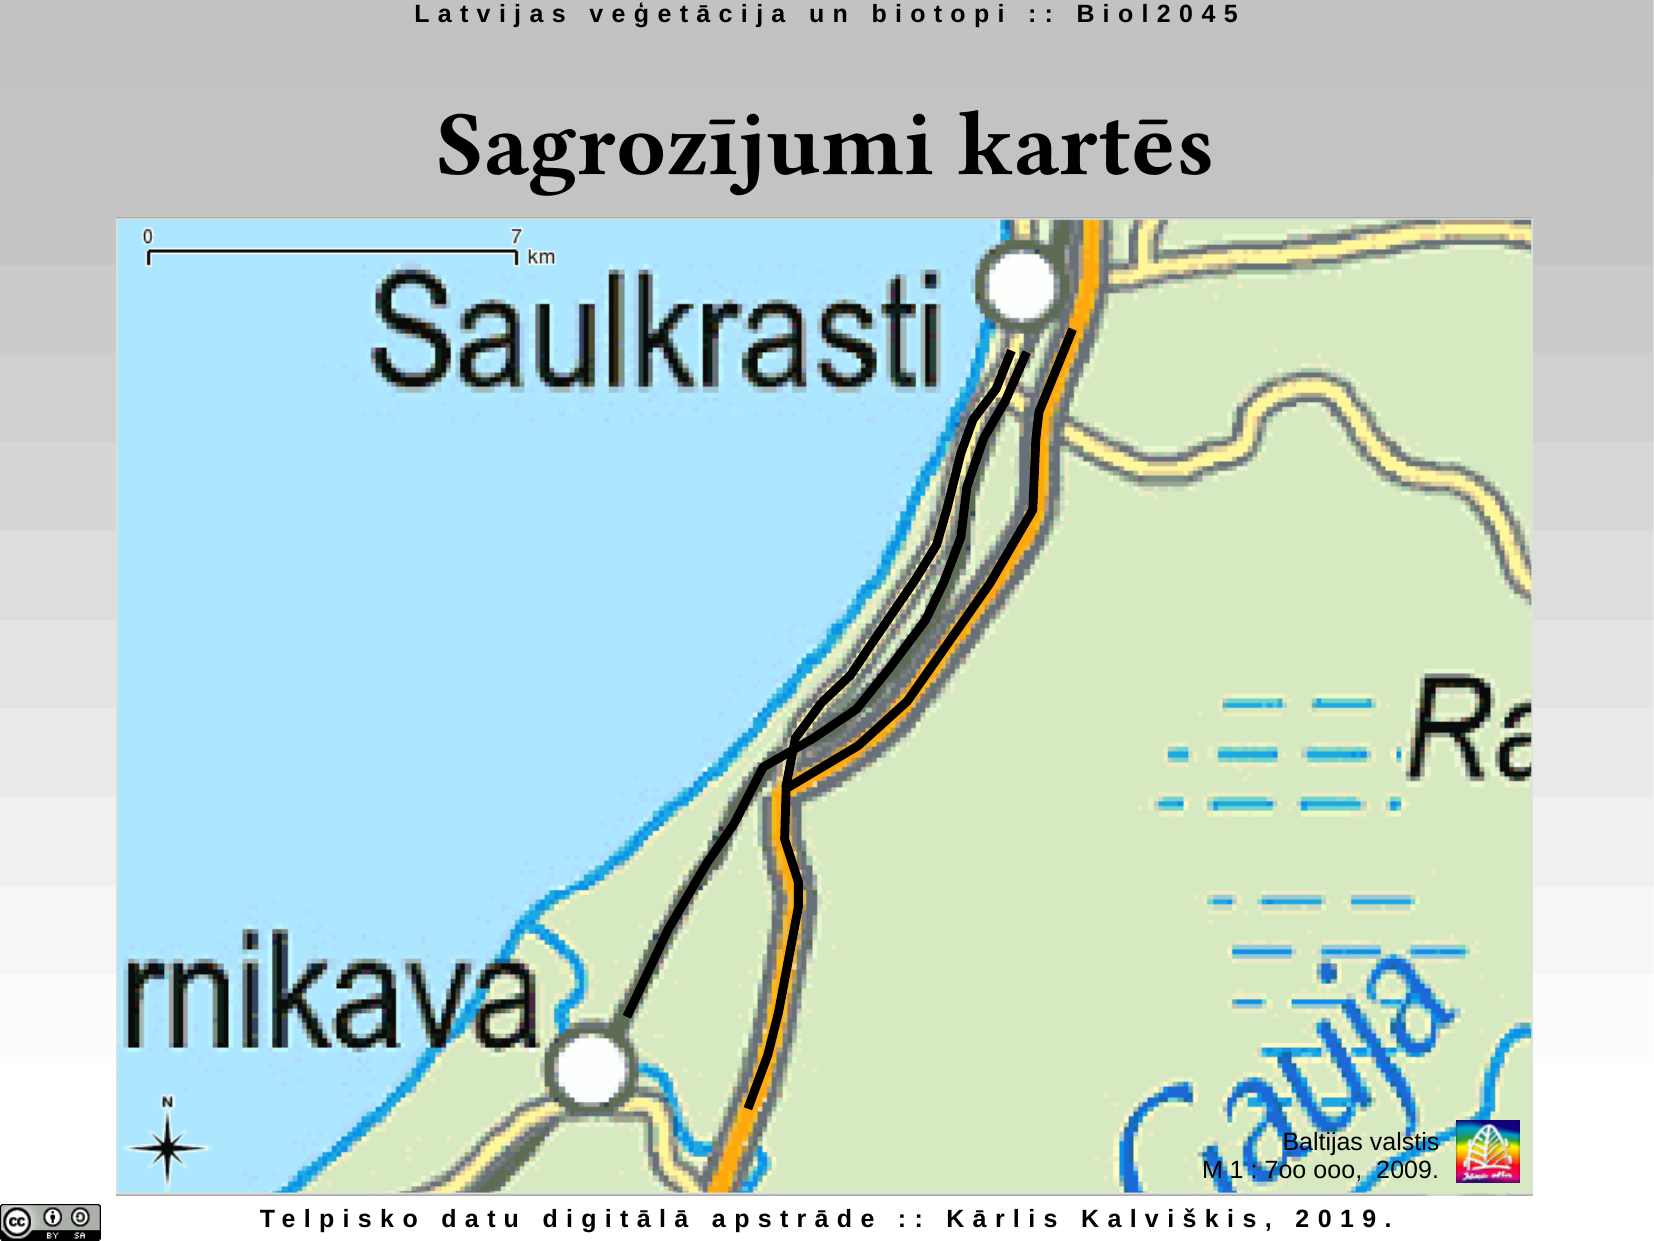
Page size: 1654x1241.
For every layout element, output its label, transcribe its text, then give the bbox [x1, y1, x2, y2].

text_box Baltijas valstis M 1 : 7oo ooo, 2009. [1201, 1127, 1440, 1184]
picture [0, 287, 1654, 1241]
title Sagrozījumi kartēs [0, 1, 1654, 287]
